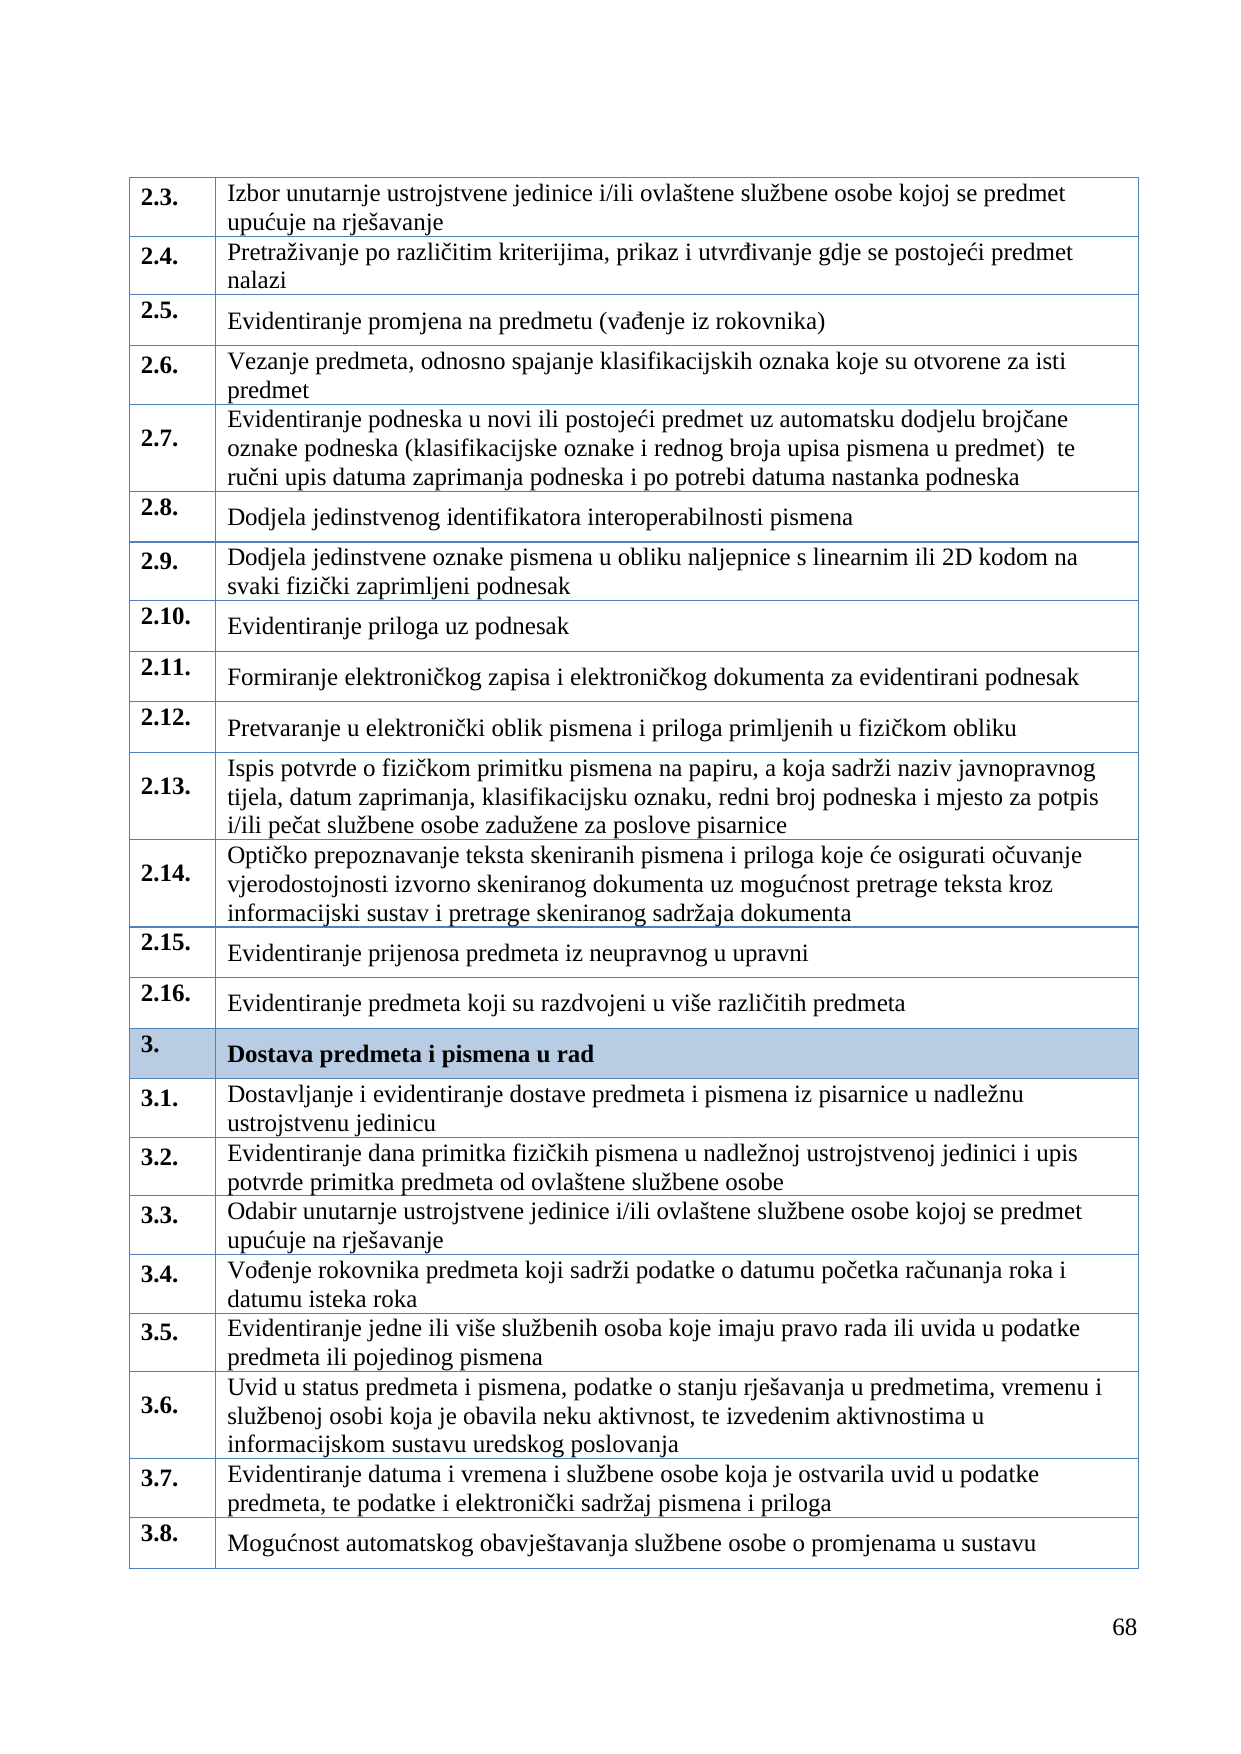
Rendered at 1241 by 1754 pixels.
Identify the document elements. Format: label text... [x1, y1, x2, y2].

table_cell [130, 702, 215, 752]
table_cell Odabir unutarnje ustrojstvene jedinice i/ili ovlaštene službene osobe kojoj se predmet upućuje na rješavanje [216, 1196, 1138, 1254]
table_cell Evidentiranje podneska u novi ili postojeći predmet uz automatsku dodjelu brojčane oznake podneska (klasifikacijske oznake i rednog broja upisa pismena u predmet) te ručni upis datuma zaprimanja podneska i po potrebi datuma nastanka podneska [216, 405, 1138, 491]
table_cell [130, 652, 215, 701]
table_cell Vezanje predmeta, odnosno spajanje klasifikacijskih oznaka koje su otvorene za isti predmet [216, 346, 1138, 403]
table_cell [130, 295, 215, 345]
table_cell [130, 1029, 215, 1078]
table_cell [130, 492, 215, 541]
table_cell [130, 237, 215, 294]
table_cell [130, 978, 215, 1028]
table_cell Formiranje elektroničkog zapisa i elektroničkog dokumenta za evidentirani podnesak [216, 652, 1138, 701]
table_cell Evidentiranje predmeta koji su razdvojeni u više različitih predmeta [216, 978, 1138, 1028]
table_cell Dostava predmeta i pismena u rad [216, 1029, 1138, 1078]
table_cell Optičko prepoznavanje teksta skeniranih pismena i priloga koje će osigurati očuvanje vjerodostojnosti izvorno skeniranog dokumenta uz mogućnost pretrage teksta kroz informacijski sustav i pretrage skeniranog sadržaja dokumenta [216, 840, 1138, 926]
table_cell [130, 1459, 215, 1517]
table_cell Uvid u status predmeta i pismena, podatke o stanju rješavanja u predmetima, vremenu i službenoj osobi koja je obavila neku aktivnost, te izvedenim aktivnostima u informacijskom sustavu uredskog poslovanja [216, 1372, 1138, 1458]
table_cell [130, 178, 215, 236]
table_cell [130, 1255, 215, 1312]
table_cell Pretvaranje u elektronički oblik pismena i priloga primljenih u fizičkom obliku [216, 702, 1138, 752]
table_cell Izbor unutarnje ustrojstvene jedinice i/ili ovlaštene službene osobe kojoj se predmet upućuje na rješavanje [216, 178, 1138, 236]
table_cell Pretraživanje po različitim kriterijima, prikaz i utvrđivanje gdje se postojeći predmet nalazi [216, 237, 1138, 294]
table_cell [130, 840, 215, 926]
table_cell [130, 1518, 215, 1567]
table_cell Evidentiranje dana primitka fizičkih pismena u nadležnoj ustrojstvenoj jedinici i upis potvrde primitka predmeta od ovlaštene službene osobe [216, 1138, 1138, 1195]
table_cell [130, 543, 215, 600]
table_cell Evidentiranje priloga uz podnesak [216, 601, 1138, 651]
table_cell Evidentiranje promjena na predmetu (vađenje iz rokovnika) [216, 295, 1138, 345]
table_cell Dodjela jedinstvene oznake pismena u obliku naljepnice s linearnim ili 2D kodom na svaki fizički zaprimljeni podnesak [216, 543, 1138, 600]
table_cell [130, 405, 215, 491]
table_cell [130, 1138, 215, 1195]
table_cell [130, 1079, 215, 1137]
table_cell Dostavljanje i evidentiranje dostave predmeta i pismena iz pisarnice u nadležnu ustrojstvenu jedinicu [216, 1079, 1138, 1137]
table_cell [130, 1314, 215, 1371]
table_cell Evidentiranje datuma i vremena i službene osobe koja je ostvarila uvid u podatke predmeta, te podatke i elektronički sadržaj pismena i priloga [216, 1459, 1138, 1517]
table_cell Mogućnost automatskog obavještavanja službene osobe o promjenama u sustavu [216, 1518, 1138, 1567]
table_cell Vođenje rokovnika predmeta koji sadrži podatke o datumu početka računanja roka i datumu isteka roka [216, 1255, 1138, 1312]
table_cell Evidentiranje prijenosa predmeta iz neupravnog u upravni [216, 928, 1138, 977]
table_cell Dodjela jedinstvenog identifikatora interoperabilnosti pismena [216, 492, 1138, 541]
table_cell [130, 1372, 215, 1458]
table_cell [130, 928, 215, 977]
table_cell Ispis potvrde o fizičkom primitku pismena na papiru, a koja sadrži naziv javnopravnog tijela, datum zaprimanja, klasifikacijsku oznaku, redni broj podneska i mjesto za potpis i/ili pečat službene osobe zadužene za poslove pisarnice [216, 753, 1138, 839]
table_cell [130, 1196, 215, 1254]
table_cell Evidentiranje jedne ili više službenih osoba koje imaju pravo rada ili uvida u podatke predmeta ili pojedinog pismena [216, 1314, 1138, 1371]
table_cell [130, 753, 215, 839]
table_cell [130, 346, 215, 403]
table_cell [130, 601, 215, 651]
